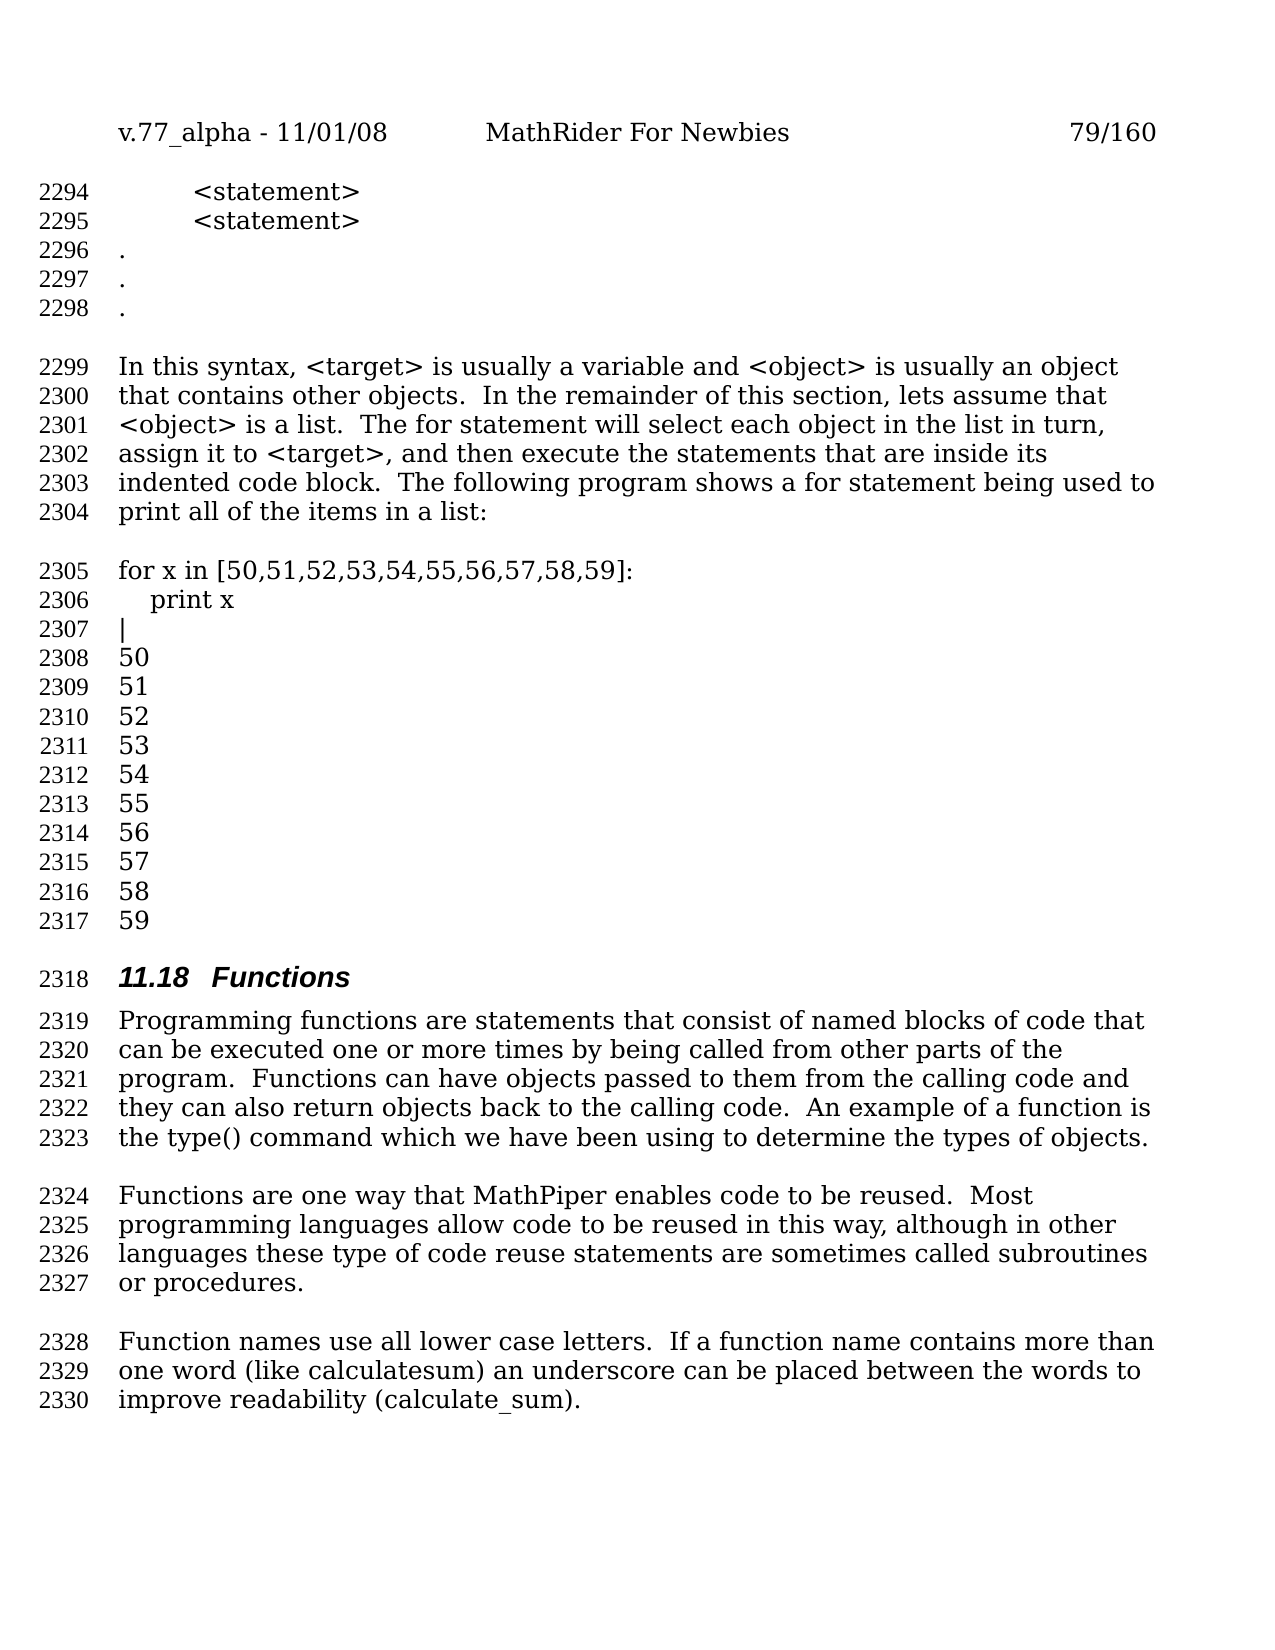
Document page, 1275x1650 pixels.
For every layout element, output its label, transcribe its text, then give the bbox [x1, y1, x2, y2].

text <statement> [118, 177, 1157, 206]
text . [118, 264, 1157, 293]
text 59 [118, 906, 1157, 935]
text . [118, 293, 1157, 323]
text In this syntax, <target> is usually a variable and <object> is usually an object that contains other objects. In the remainder of this section, lets assume that <object> is a list. The for statement will select each object in the list in turn, assign it to <target>, and then execute the statements that are inside its indented code block. The following program shows a for statement being used to print all of the items in a list: [118, 352, 1157, 527]
text Programming functions are statements that consist of named blocks of code that can be executed one or more times by being called from other parts of the program. Functions can have objects passed to them from the calling code and they can also return objects back to the calling code. An example of a function is the type() command which we have been using to determine the types of objects. [118, 1006, 1157, 1152]
text print x [118, 585, 1157, 614]
text Functions are one way that MathPiper enables code to be reused. Most programming languages allow code to be reused in this way, although in other languages these type of code reuse statements are sometimes called subroutines or procedures. [118, 1181, 1157, 1298]
subtitle Functions [118, 960, 1157, 994]
text 56 [118, 818, 1157, 848]
text 54 [118, 760, 1157, 789]
text 55 [118, 789, 1157, 818]
text Function names use all lower case letters. If a function name contains more than one word (like calculatesum) an underscore can be placed between the words to improve readability (calculate_sum). [118, 1327, 1157, 1414]
text . [118, 235, 1157, 264]
text for x in [50,51,52,53,54,55,56,57,58,59]: [118, 556, 1157, 585]
text | [118, 614, 1157, 643]
text <statement> [118, 206, 1157, 235]
text 50 [118, 643, 1157, 673]
text 51 [118, 673, 1157, 702]
text 53 [118, 731, 1157, 760]
text 57 [118, 848, 1157, 877]
text 52 [118, 702, 1157, 731]
text 58 [118, 877, 1157, 906]
